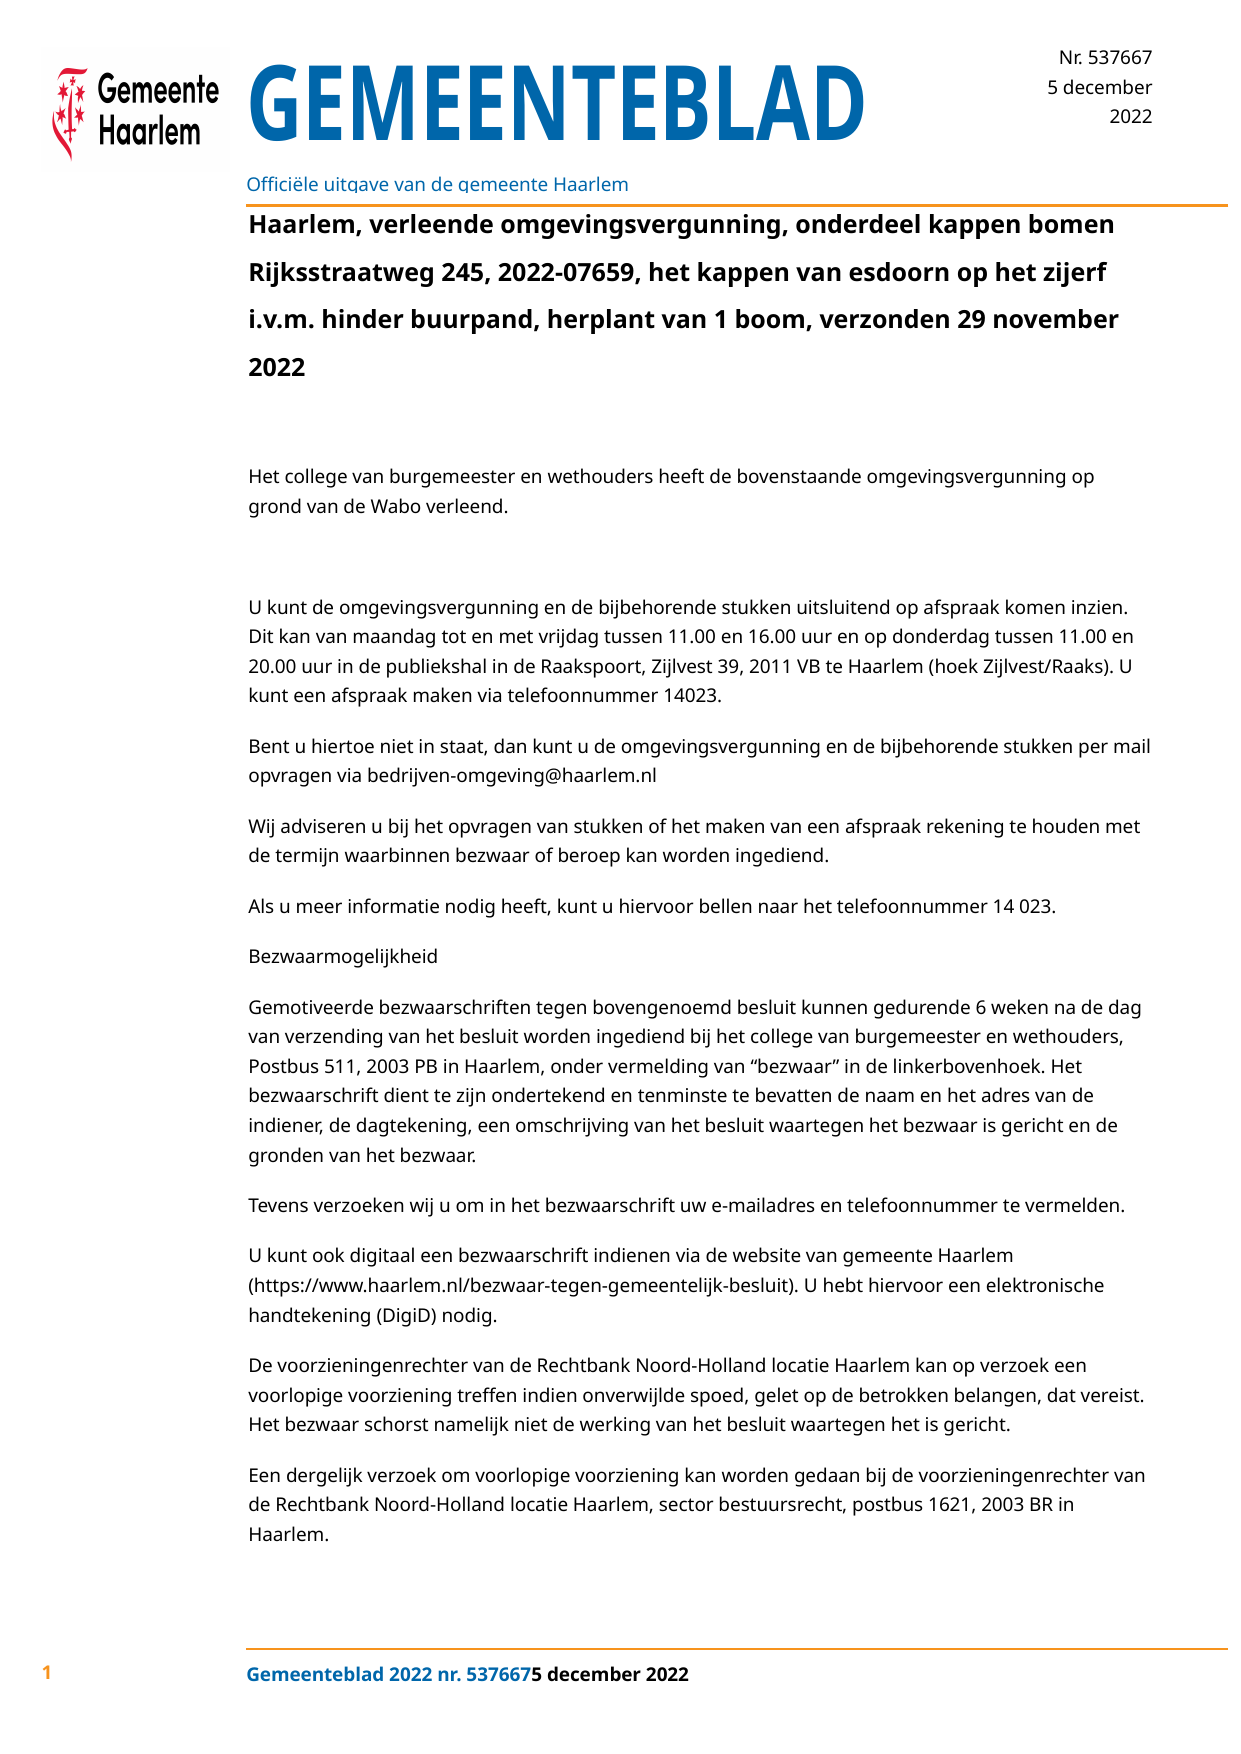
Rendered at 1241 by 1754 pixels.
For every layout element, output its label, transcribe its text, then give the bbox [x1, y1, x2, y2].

text Bent u hiertoe niet in staat, dan kunt u de omgevingsvergunning en de bijbehorende stukken per mail opvragen via bedrijven-omgeving@haarlem.nl [248, 733, 1152, 788]
text Het college van burgemeester en wethouders heeft de bovenstaande omgevingsvergunning op grond van de Wabo verleend. [248, 463, 1152, 519]
text Wij adviseren u bij het opvragen van stukken of het maken van een afspraak rekening te houden met de termijn waarbinnen bezwaar of beroep kan worden ingediend. [248, 813, 1152, 868]
text Gemotiveerde bezwaarschriften tegen bovengenoemd besluit kunnen gedurende 6 weken na de dag van verzending van het besluit worden ingediend bij het college van burgemeester en wethouders, Postbus 511, 2003 PB in Haarlem, onder vermelding van “bezwaar” in de linkerbovenhoek. Het bezwaarschrift dient te zijn ondertekend en tenminste te bevatten de naam en het adres van de indiener, de dagtekening, een omschrijving van het besluit waartegen het bezwaar is gericht en de gronden van het bezwaar. [248, 994, 1152, 1168]
text U kunt de omgevingsvergunning en de bijbehorende stukken uitsluitend op afspraak komen inzien. Dit kan van maandag tot en met vrijdag tussen 11.00 en 16.00 uur en op donderdag tussen 11.00 en 20.00 uur in de publiekshal in de Raakspoort, Zijlvest 39, 2011 VB te Haarlem (hoek Zijlvest/Raaks). U kunt een afspraak maken via telefoonnummer 14023. [248, 594, 1152, 708]
text U kunt ook digitaal een bezwaarschrift indienen via de website van gemeente Haarlem (https://www.haarlem.nl/bezwaar-tegen-gemeentelijk-besluit). U hebt hiervoor een elektronische handtekening (DigiD) nodig. [248, 1243, 1152, 1328]
text Bezwaarmogelijkheid [248, 943, 1152, 969]
text Haarlem, verleende omgevingsvergunning, onderdeel kappen bomen Rijksstraatweg 245, 2022-07659, het kappen van esdoorn op het zijerf i.v.m. hinder buurpand, herplant van 1 boom, verzonden 29 november 2022 [248, 207, 1152, 384]
text De voorzieningenrechter van de Rechtbank Noord-Holland locatie Haarlem kan op verzoek een voorlopige voorziening treffen indien onverwijlde spoed, gelet op de betrokken belangen, dat vereist. Het bezwaar schorst namelijk niet de werking van het besluit waartegen het is gericht. [248, 1352, 1152, 1437]
text Als u meer informatie nodig heeft, kunt u hiervoor bellen naar het telefoonnummer 14 023. [248, 893, 1152, 919]
text Een dergelijk verzoek om voorlopige voorziening kan worden gedaan bij de voorzieningenrechter van de Rechtbank Noord-Holland locatie Haarlem, sector bestuursrecht, postbus 1621, 2003 BR in Haarlem. [248, 1462, 1152, 1547]
text Tevens verzoeken wij u om in het bezwaarschrift uw e-mailadres en telefoonnummer te vermelden. [248, 1192, 1152, 1218]
picture [41, 47, 231, 172]
